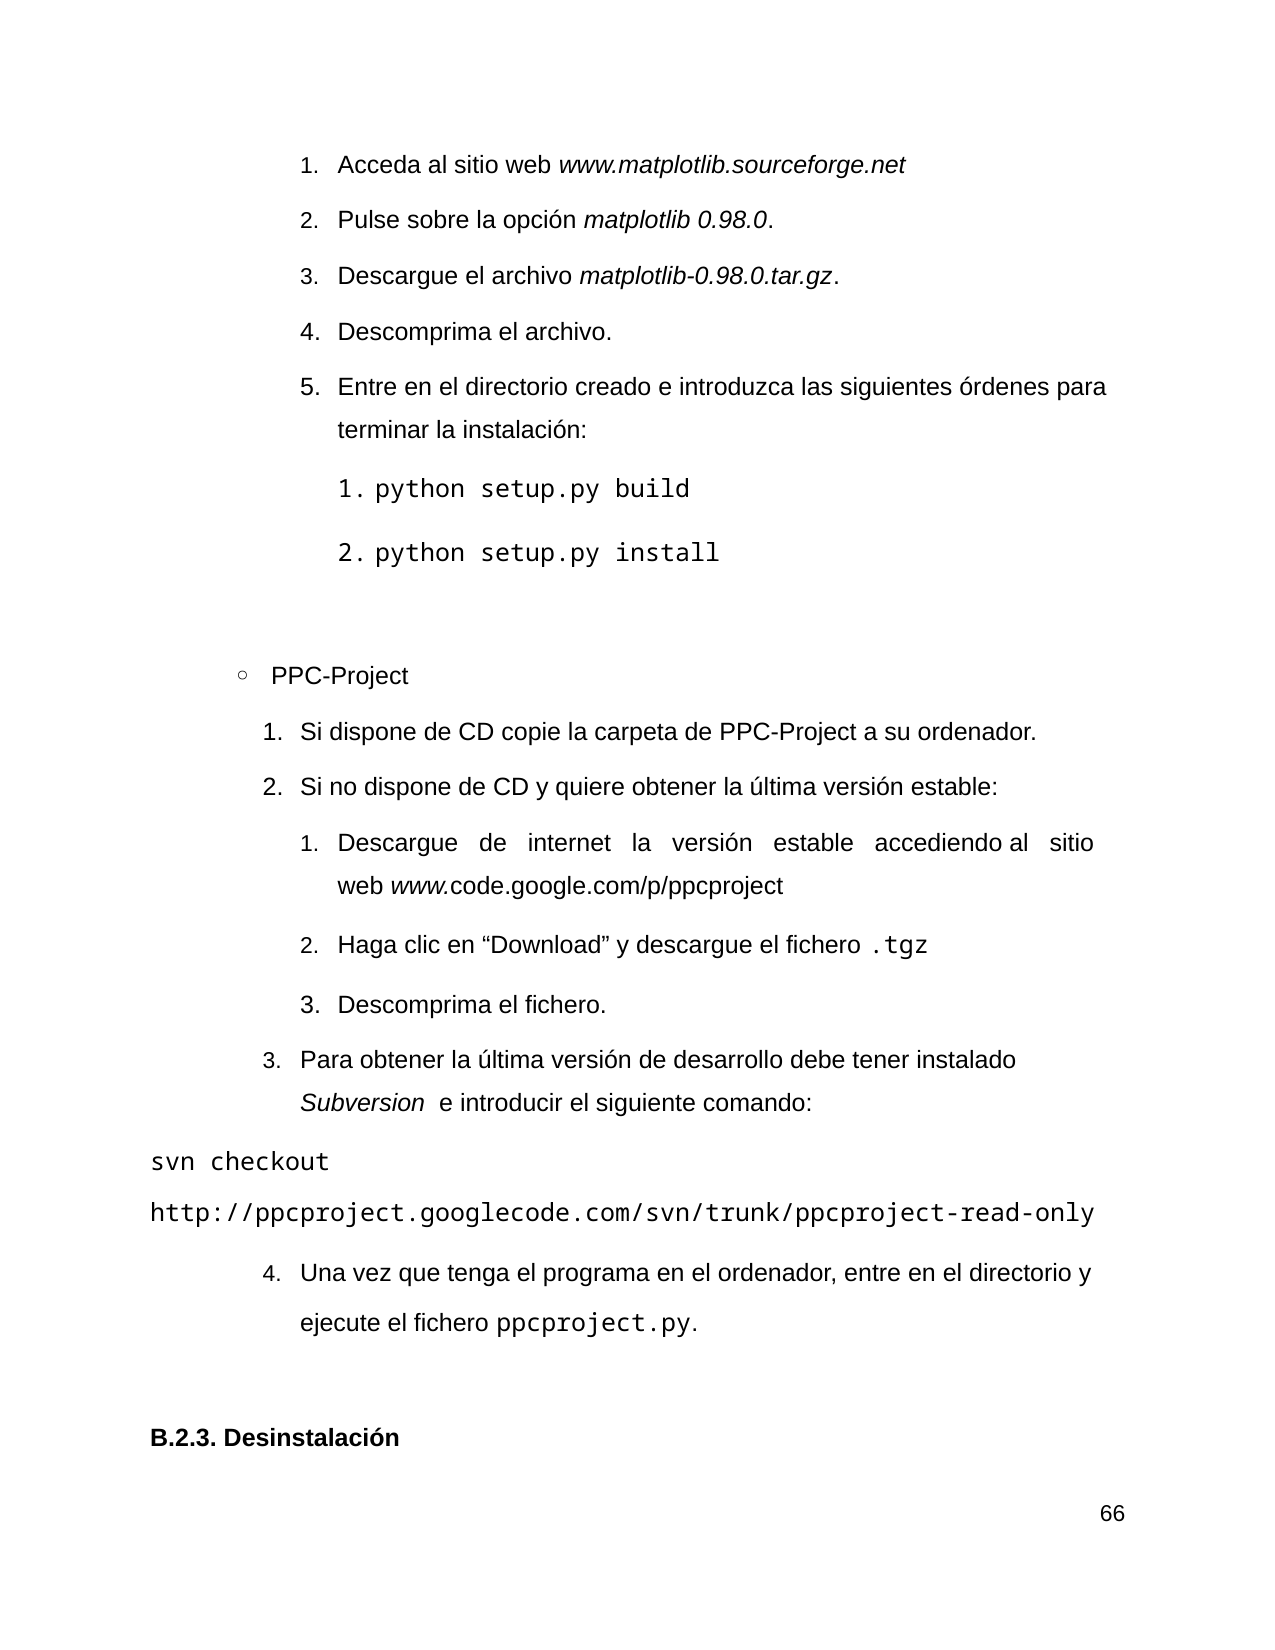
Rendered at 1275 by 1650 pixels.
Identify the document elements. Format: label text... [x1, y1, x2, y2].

list python setup.py install [337, 534, 1125, 568]
list Para obtener la última versión de desarrollo debe tener instalado Subversion e introducir el siguiente comando: [262, 1045, 1125, 1117]
list PPC-Project [232, 661, 1125, 690]
list Acceda al sitio web www.matplotlib.sourceforge.net [300, 150, 1125, 179]
list Descomprima el fichero. [300, 990, 1125, 1018]
list Una vez que tenga el programa en el ordenador, entre en el directorio y ejecute el fichero ppcproject.py. [262, 1258, 1125, 1338]
list Pulse sobre la opción matplotlib 0.98.0. [300, 206, 1125, 234]
list Si no dispone de CD y quiere obtener la última versión estable: [262, 772, 1125, 801]
list Descargue de internet la versión estable accediendo al sitio web www.code.google.com/p/ppcproject [300, 828, 1125, 899]
list Descomprima el archivo. [300, 317, 1125, 345]
list python setup.py build [337, 471, 1125, 505]
text B.2.3. Desinstalación [150, 1423, 1125, 1452]
list Entre en el directorio creado e introduzca las siguientes órdenes para terminar la instalación: [300, 372, 1125, 444]
text svn checkout http://ppcproject.googlecode.com/svn/trunk/ppcproject-read-only [150, 1144, 1125, 1229]
list Haga clic en “Download” y descargue el fichero .tgz [300, 926, 1125, 960]
list Si dispone de CD copie la carpeta de PPC-Project a su ordenador. [262, 717, 1125, 745]
list Descargue el archivo matplotlib-0.98.0.tar.gz. [300, 261, 1125, 290]
